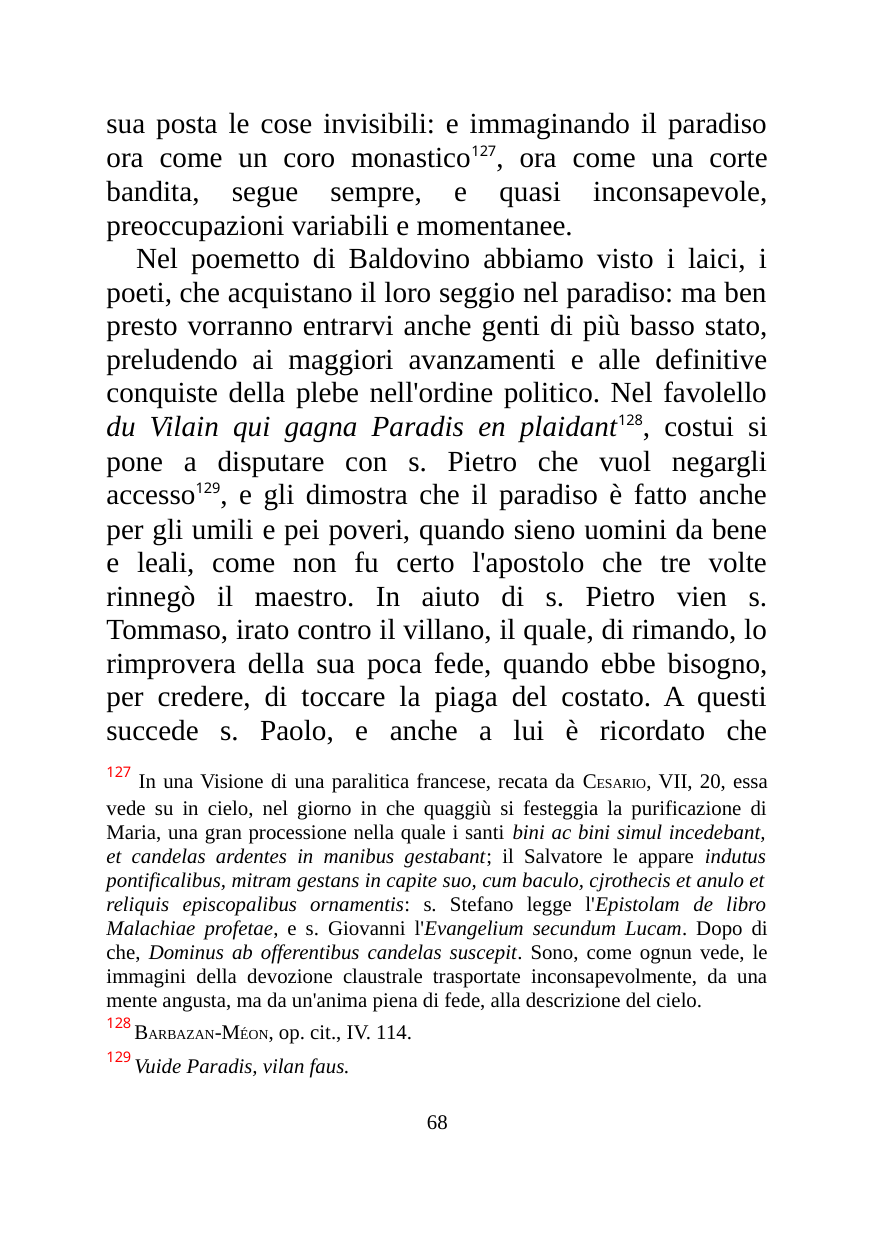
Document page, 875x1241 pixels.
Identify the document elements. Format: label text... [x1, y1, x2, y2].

text Barbazan-Méon, op. cit., IV. 114. [106, 1012, 768, 1046]
text sua posta le cose invisibili: e immaginando il paradiso ora come un coro monastico, ora come una corte bandita, segue sempre, e quasi inconsapevole, preoccupazioni variabili e momentanee. [106, 106, 768, 241]
text Vuide Paradis, vilan faus. [106, 1046, 768, 1080]
text In una Visione di una paralitica francese, recata da Cesario, VII, 20, essa vede su in cielo, nel giorno in che quaggiù si festeggia la purificazione di Maria, una gran processione nella quale i santi bini ac bini simul incedebant, et candelas ardentes in manibus gestabant; il Salvatore le appare indutus pontificalibus, mitram gestans in capite suo, cum baculo, cjrothecis et anulo et reliquis episcopalibus ornamentis: s. Stefano legge l'Epistolam de libro Malachiae profetae, e s. Giovanni l'Evangelium secundum Lucam. Dopo di che, Dominus ab offerentibus candelas suscepit. Sono, come ognun vede, le immagini della devozione claustrale trasportate inconsapevolmente, da una mente angusta, ma da un'anima piena di fede, alla descrizione del cielo. [106, 762, 768, 1012]
text Nel poemetto di Baldovino abbiamo visto i laici, i poeti, che acquistano il loro seggio nel paradiso: ma ben presto vorranno entrarvi anche genti di più basso stato, preludendo ai maggiori avanzamenti e alle definitive conquiste della plebe nell'ordine politico. Nel favolello du Vilain qui gagna Paradis en plaidant, costui si pone a disputare con s. Pietro che vuol negargli accesso, e gli dimostra che il paradiso è fatto anche per gli umili e pei poveri, quando sieno uomini da bene e leali, come non fu certo l'apostolo che tre volte rinnegò il maestro. In aiuto di s. Pietro vien s. Tommaso, irato contro il villano, il quale, di rimando, lo rimprovera della sua poca fede, quando ebbe bisogno, per credere, di toccare la piaga del costato. A questi succede s. Paolo, e anche a lui è ricordato che [106, 241, 768, 747]
